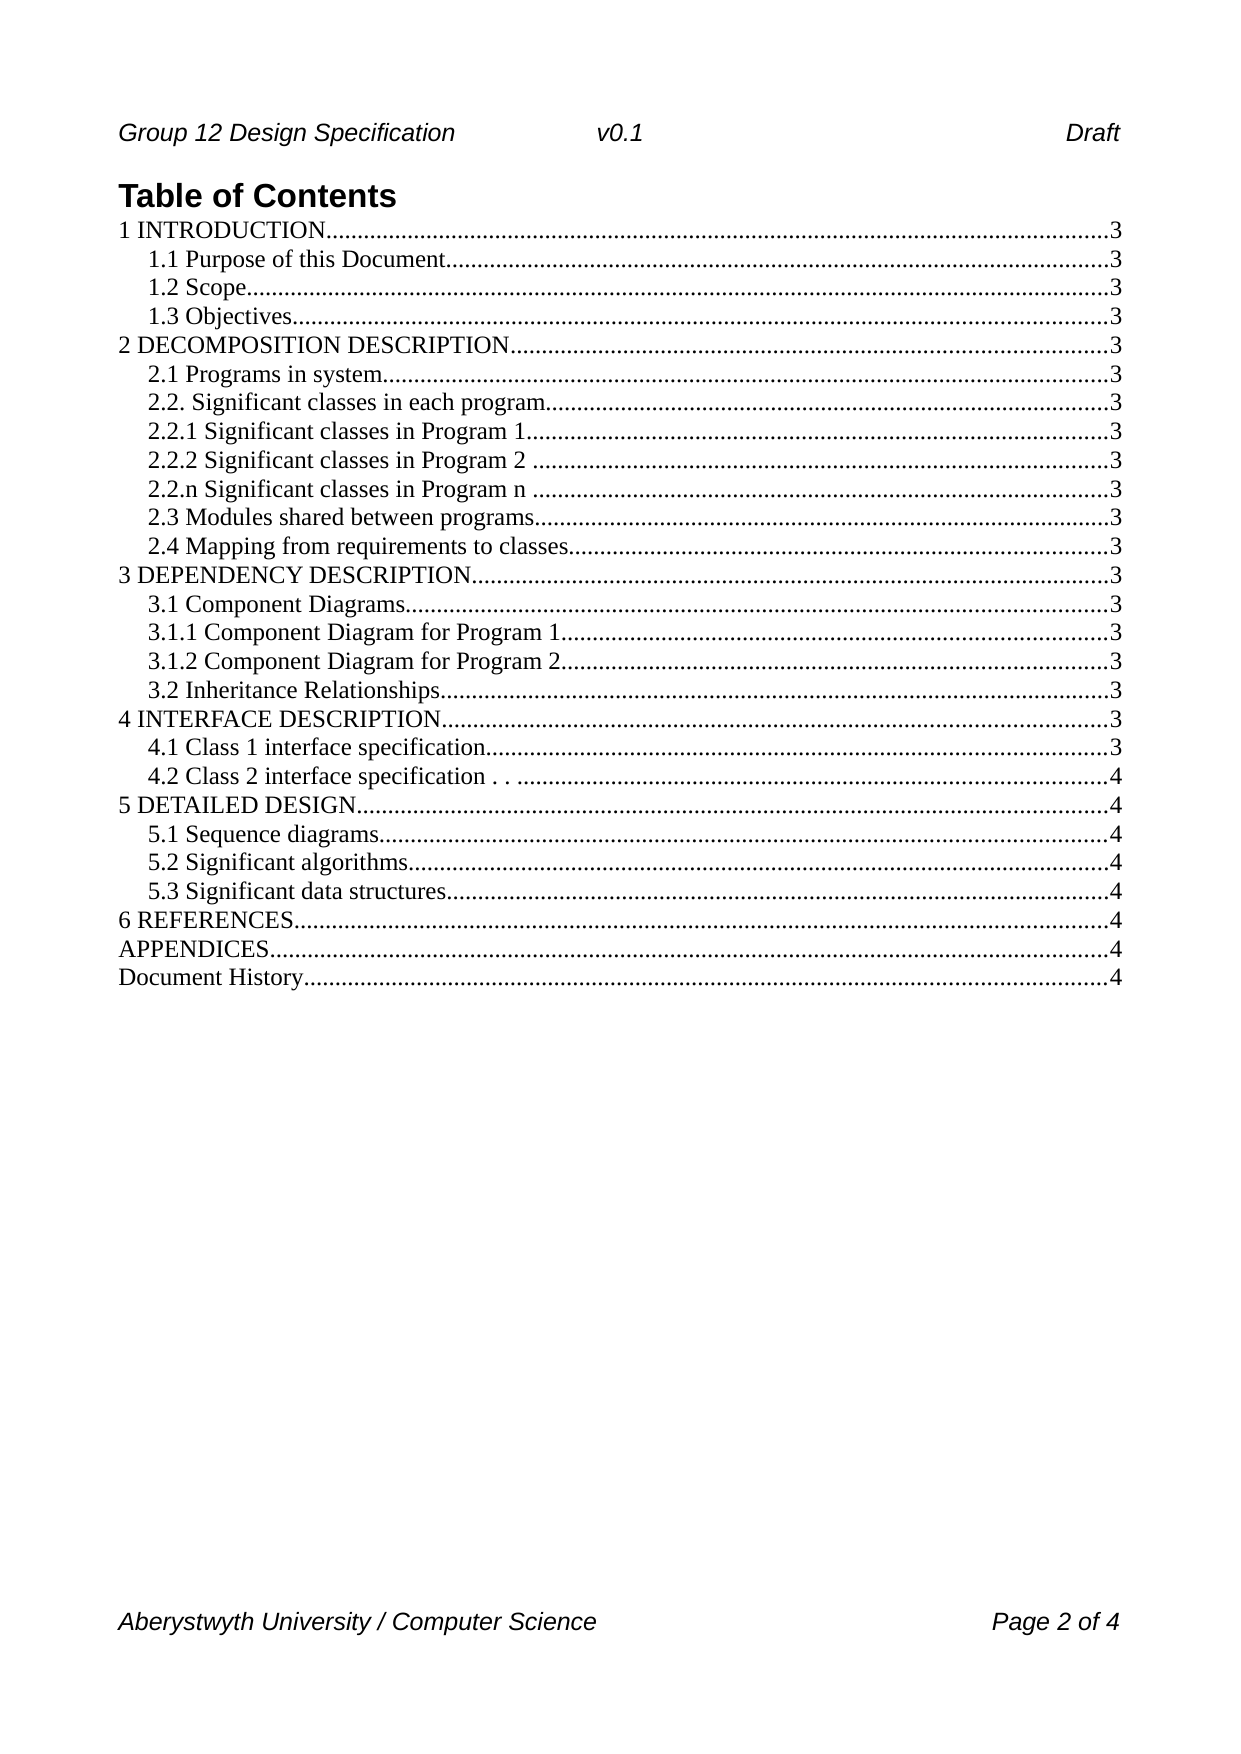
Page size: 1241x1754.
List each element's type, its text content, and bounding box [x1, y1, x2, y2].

text 5.1 Sequence diagrams 4 [148, 819, 1122, 847]
text 1.1 Purpose of this Document 3 [148, 244, 1122, 272]
text 4 INTERFACE DESCRIPTION 3 [118, 704, 1122, 732]
text 4.2 Class 2 interface specification . . . 4 [148, 761, 1122, 790]
text 2.2.n Significant classes in Program n ..... 3 [148, 474, 1122, 502]
text 6 REFERENCES 4 [118, 905, 1122, 934]
text Document History 4 [118, 962, 1122, 991]
text 3.2 Inheritance Relationships 3 [148, 675, 1122, 704]
text 1 INTRODUCTION 3 [118, 215, 1122, 244]
text 5.3 Significant data structures 4 [148, 876, 1122, 905]
text 4.1 Class 1 interface specification 3 [148, 732, 1122, 761]
text 3.1.2 Component Diagram for Program 2 3 [148, 646, 1122, 675]
text 1.3 Objectives 3 [148, 301, 1122, 330]
text 2.2.1 Significant classes in Program 1 3 [148, 416, 1122, 445]
text 3.1.1 Component Diagram for Program 1 3 [148, 617, 1122, 646]
text 2.3 Modules shared between programs 3 [148, 502, 1122, 531]
text 2.4 Mapping from requirements to classes 3 [148, 531, 1122, 560]
text 2.2.2 Significant classes in Program 2 ..... 3 [148, 445, 1122, 474]
subtitle Table of Contents [118, 176, 1122, 215]
text 2.1 Programs in system 3 [148, 359, 1122, 387]
text 5 DETAILED DESIGN 4 [118, 790, 1122, 819]
text 3 DEPENDENCY DESCRIPTION 3 [118, 560, 1122, 589]
text APPENDICES 4 [118, 934, 1122, 962]
text 2.2. Significant classes in each program 3 [148, 387, 1122, 416]
text 1.2 Scope 3 [148, 272, 1122, 301]
text 3.1 Component Diagrams 3 [148, 589, 1122, 617]
text 2 DECOMPOSITION DESCRIPTION 3 [118, 330, 1122, 359]
text 5.2 Significant algorithms 4 [148, 847, 1122, 876]
